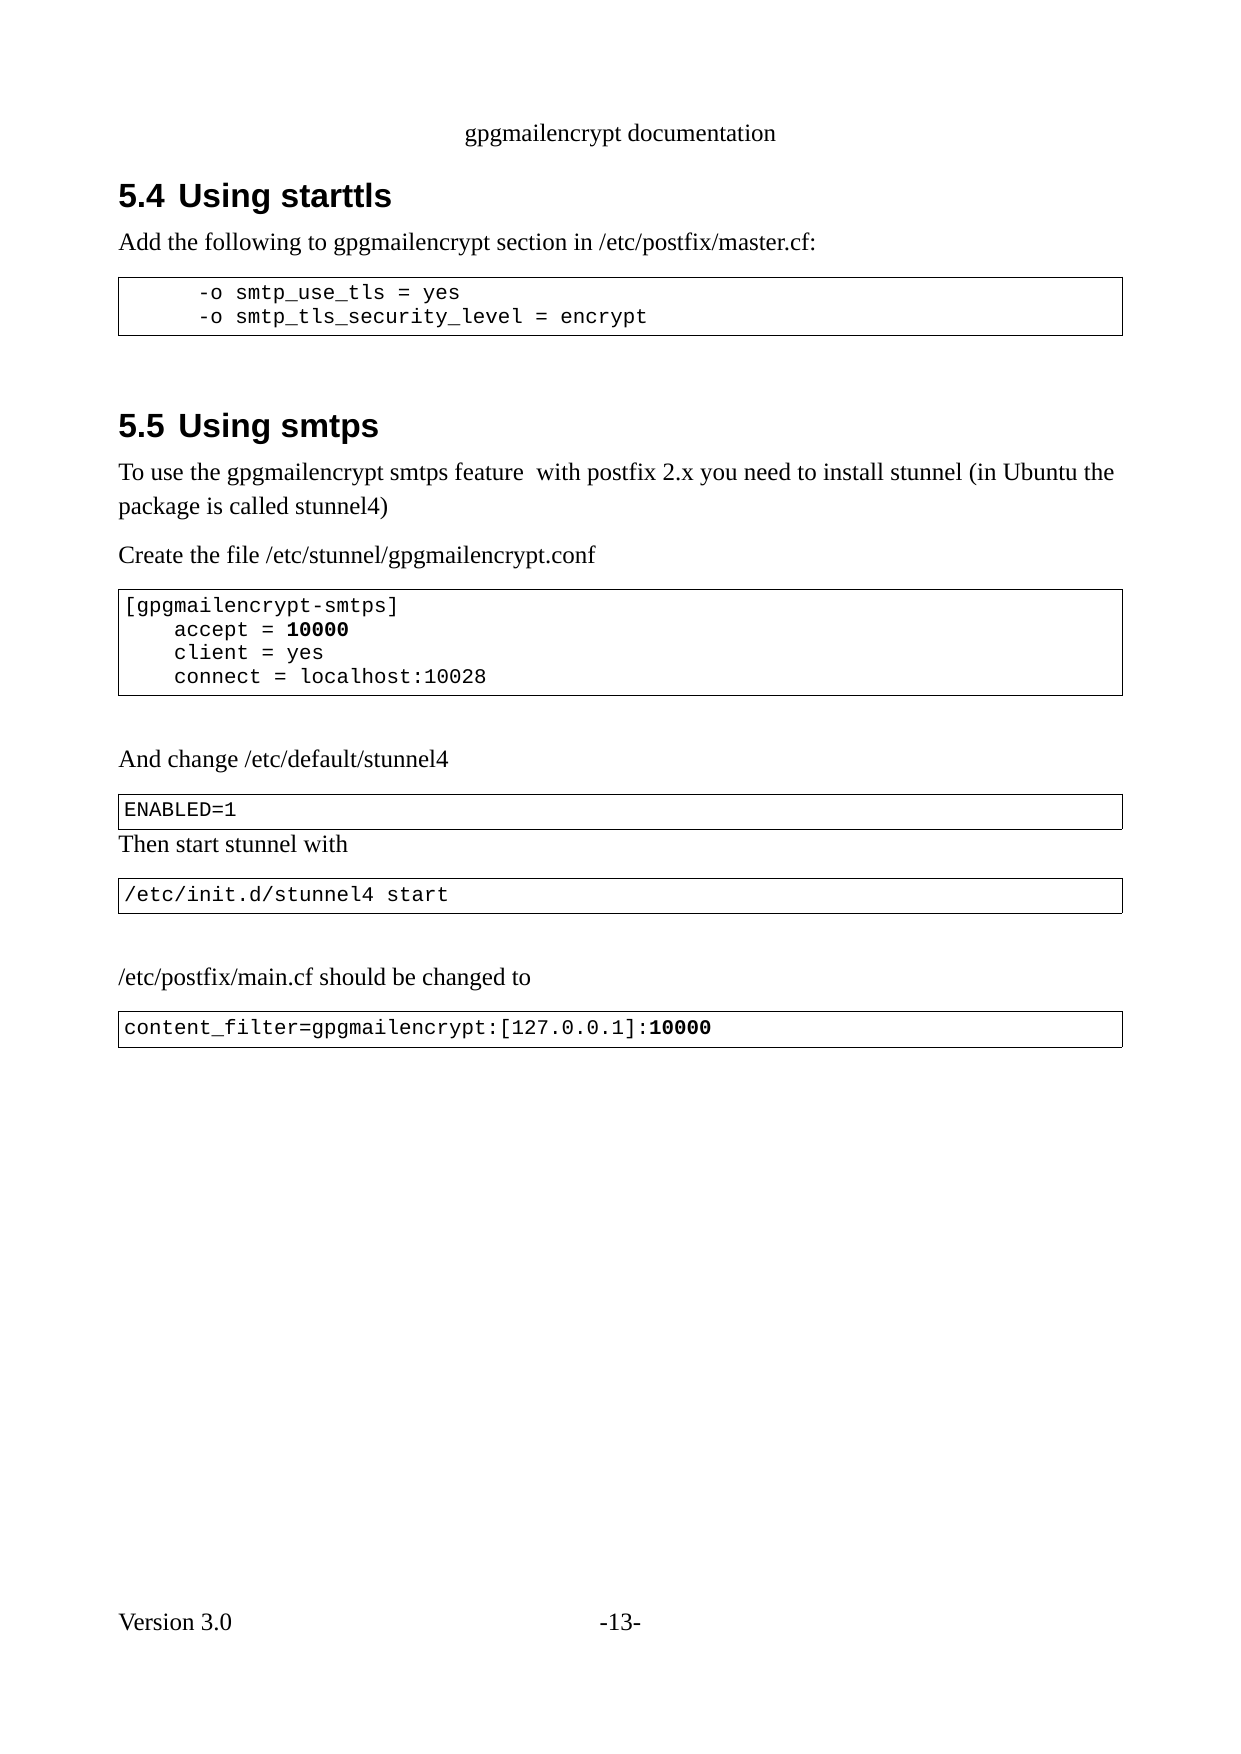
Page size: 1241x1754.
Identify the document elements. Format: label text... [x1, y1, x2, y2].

text Create the file /etc/stunnel/gpgmailencrypt.conf [118, 540, 1122, 569]
subtitle Using starttls [118, 176, 1122, 215]
table_header ENABLED=1 [119, 795, 1122, 829]
subtitle Using smtps [118, 405, 1122, 444]
text To use the gpgmailencrypt smtps feature with postfix 2.x you need to install stunnel (in Ubuntu the package is called stunnel4) [118, 457, 1122, 520]
table_header [gpgmailencrypt-smtps] accept = 10000 client = yes connect = localhost:10028 [119, 590, 1122, 695]
table_header content_filter=gpgmailencrypt:[127.0.0.1]:10000 [119, 1012, 1122, 1047]
text /etc/postfix/main.cf should be changed to [118, 962, 1122, 991]
table_header /etc/init.d/stunnel4 start [119, 879, 1122, 913]
text Add the following to gpgmailencrypt section in /etc/postfix/master.cf: [118, 227, 1122, 256]
text And change /etc/default/stunnel4 [118, 744, 1122, 773]
table_header -o smtp_use_tls = yes -o smtp_tls_security_level = encrypt [119, 278, 1122, 335]
text Then start stunnel with [118, 830, 1122, 858]
